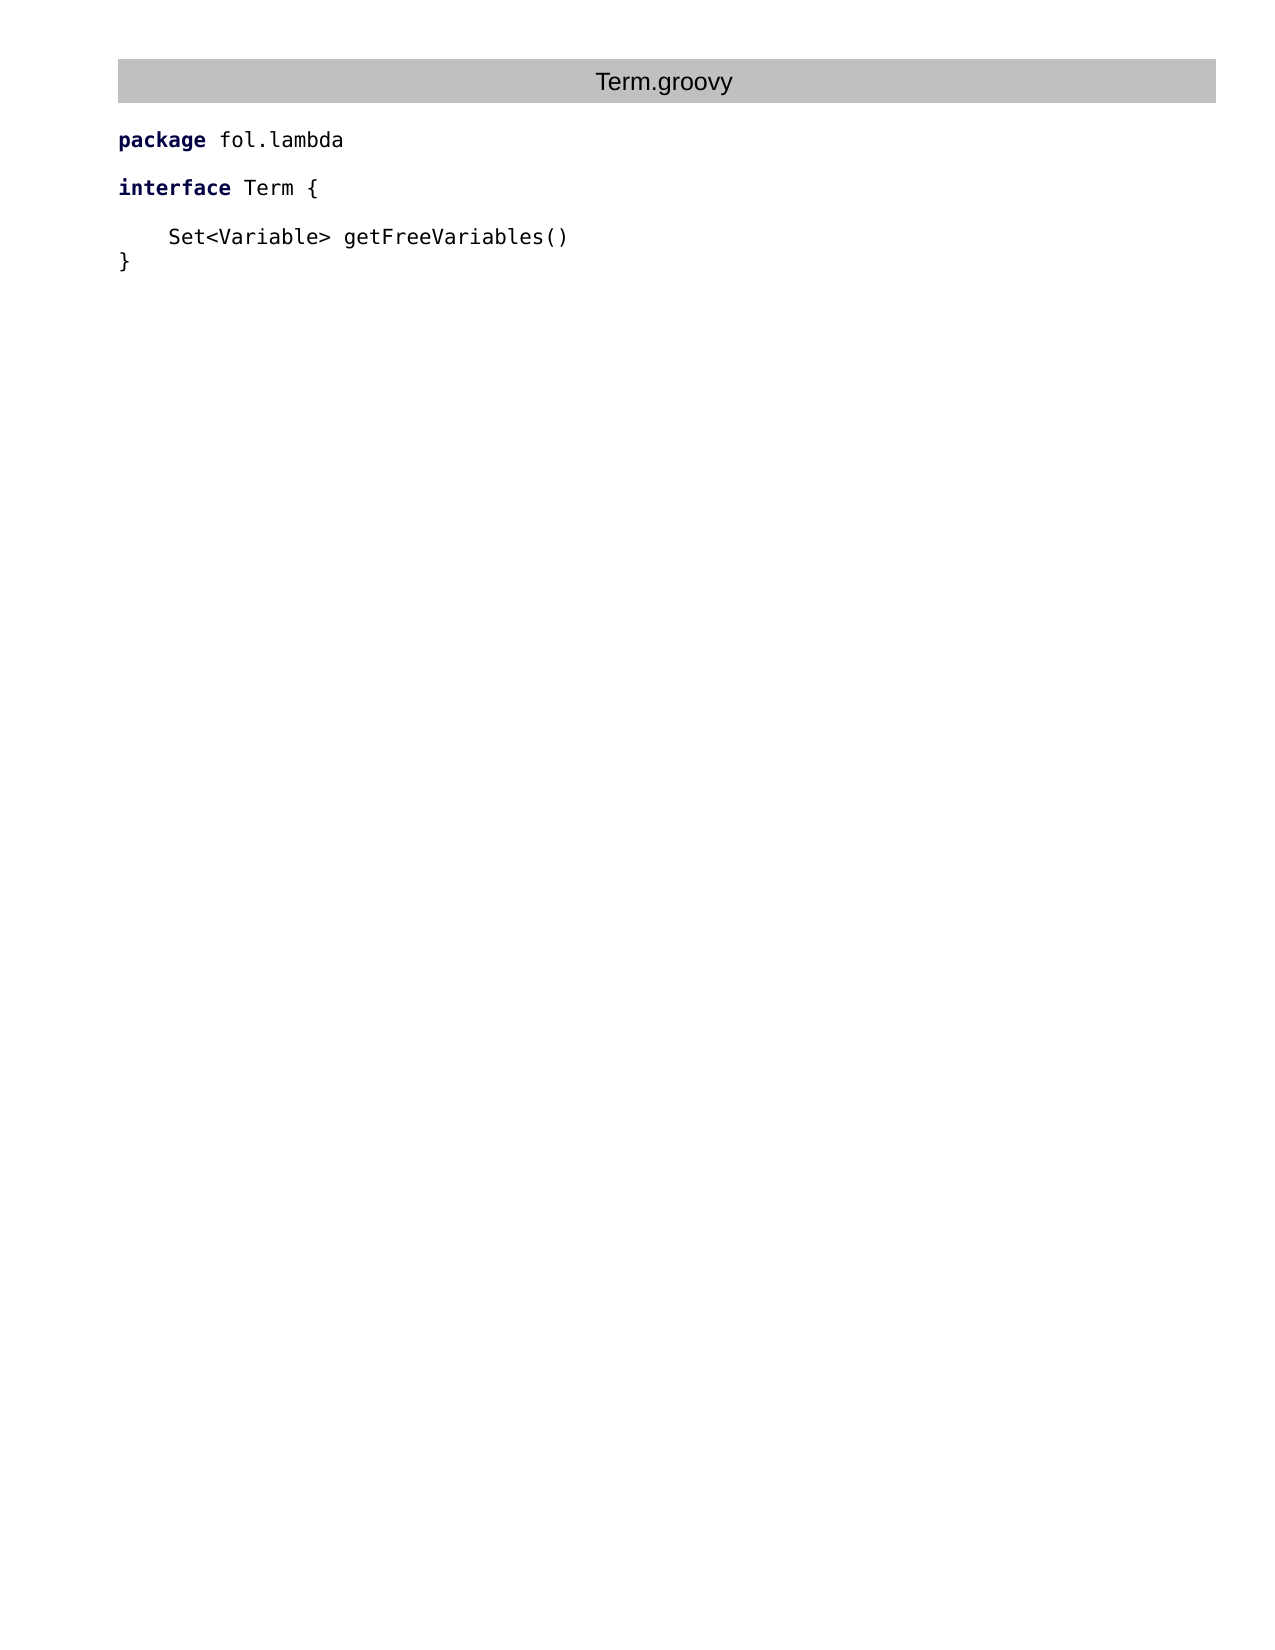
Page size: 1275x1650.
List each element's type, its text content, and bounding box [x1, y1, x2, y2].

text Set<Variable> getFreeVariables() [118, 225, 1216, 249]
text package fol.lambda [118, 128, 1216, 152]
text interface Term { [118, 176, 1216, 201]
text } [118, 249, 1216, 273]
table_header Term.groovy [118, 59, 1216, 103]
